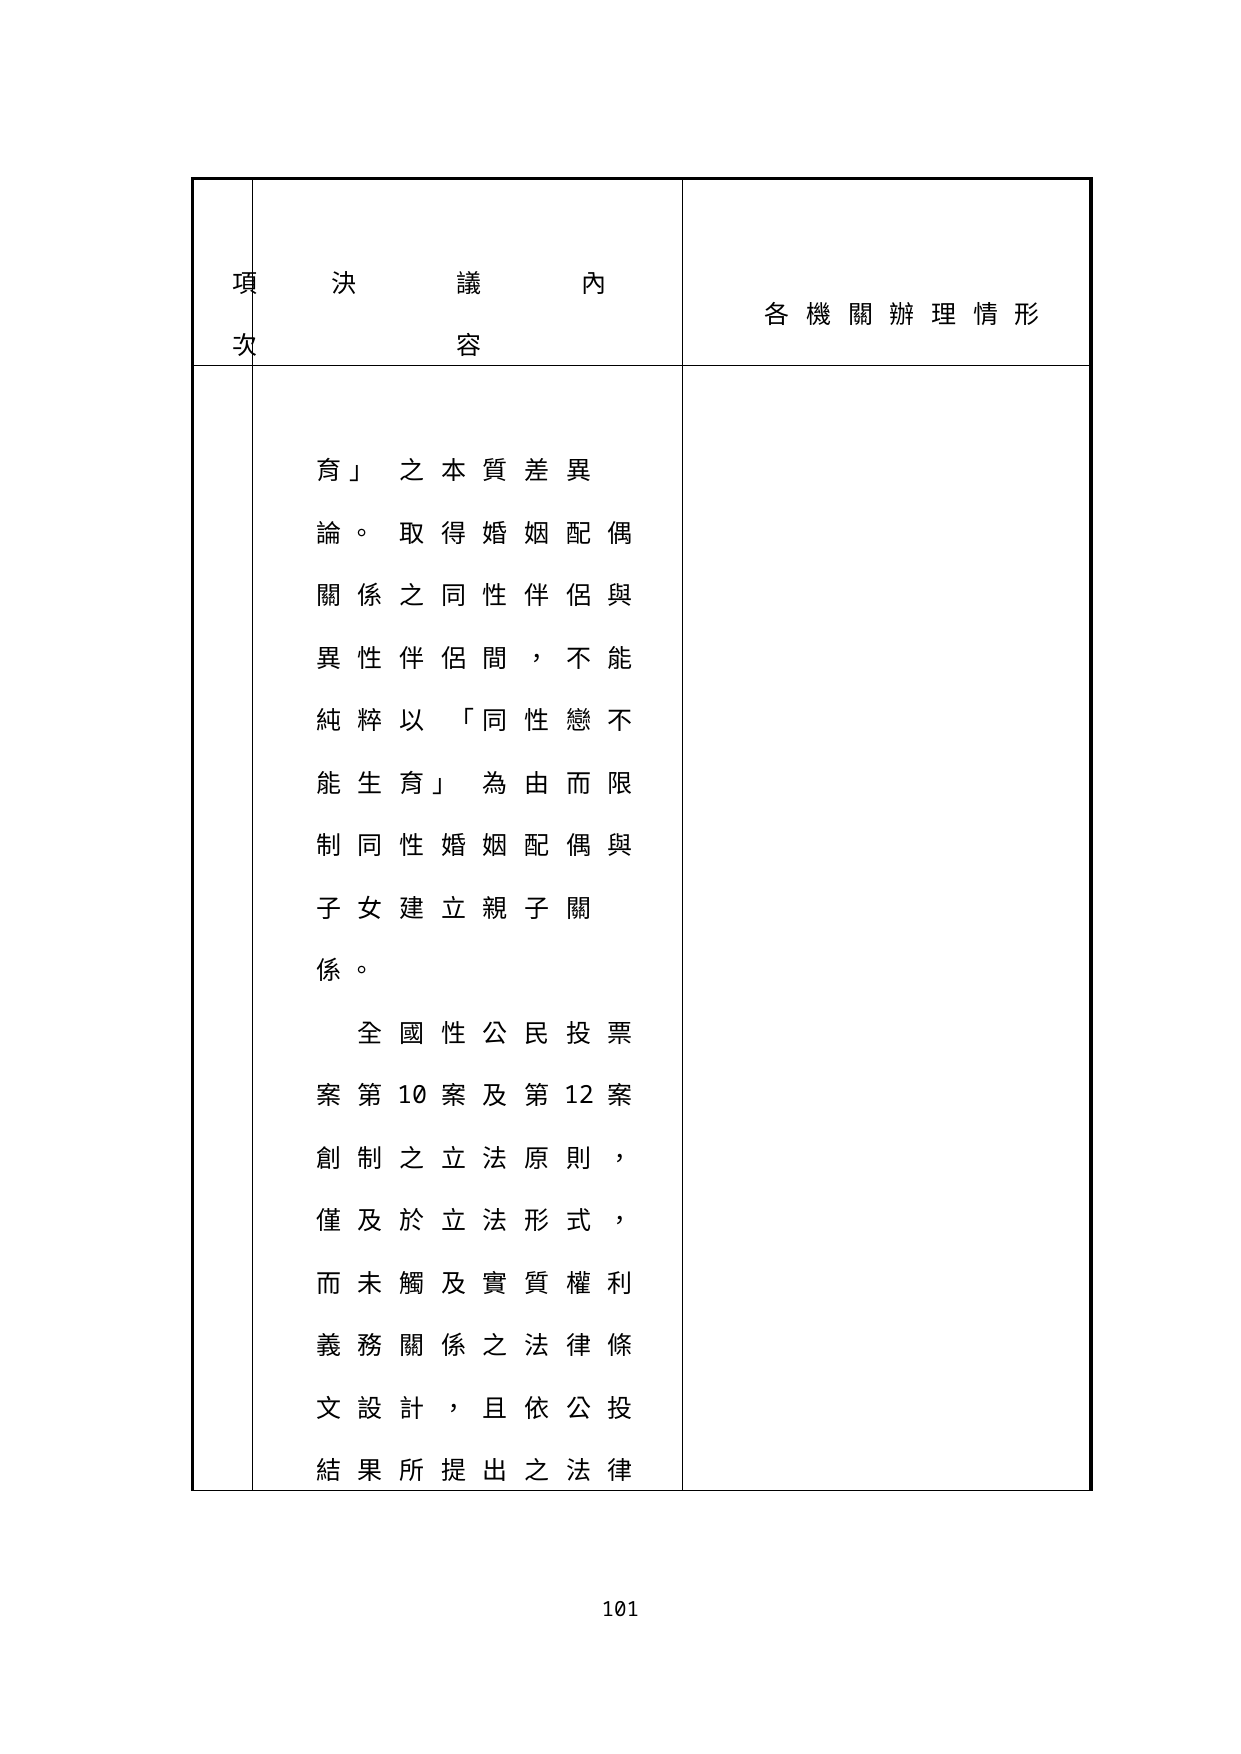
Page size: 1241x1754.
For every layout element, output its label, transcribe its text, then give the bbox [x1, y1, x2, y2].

table_cell 26. [194, 366, 252, 1490]
table_header 各機關辦理情形 [683, 180, 1089, 365]
table_cell 育」之本質差異論。取得婚姻配偶關係之同性伴侶與異性伴侶間，不能純粹以「同性戀不能生育」為由而限制同性婚姻配偶與子女建立親子關係。 全國性公民投票案第10案及第12案創制之立法原則，僅及於立法形式，而未觸及實質權利義務關係之法律條文設計，且依公投結果所提出之法律 [253, 366, 682, 1490]
table_cell [683, 366, 1089, 1490]
table_header 項次 [194, 180, 252, 365]
table_header 決 議 內 容 [253, 180, 682, 365]
